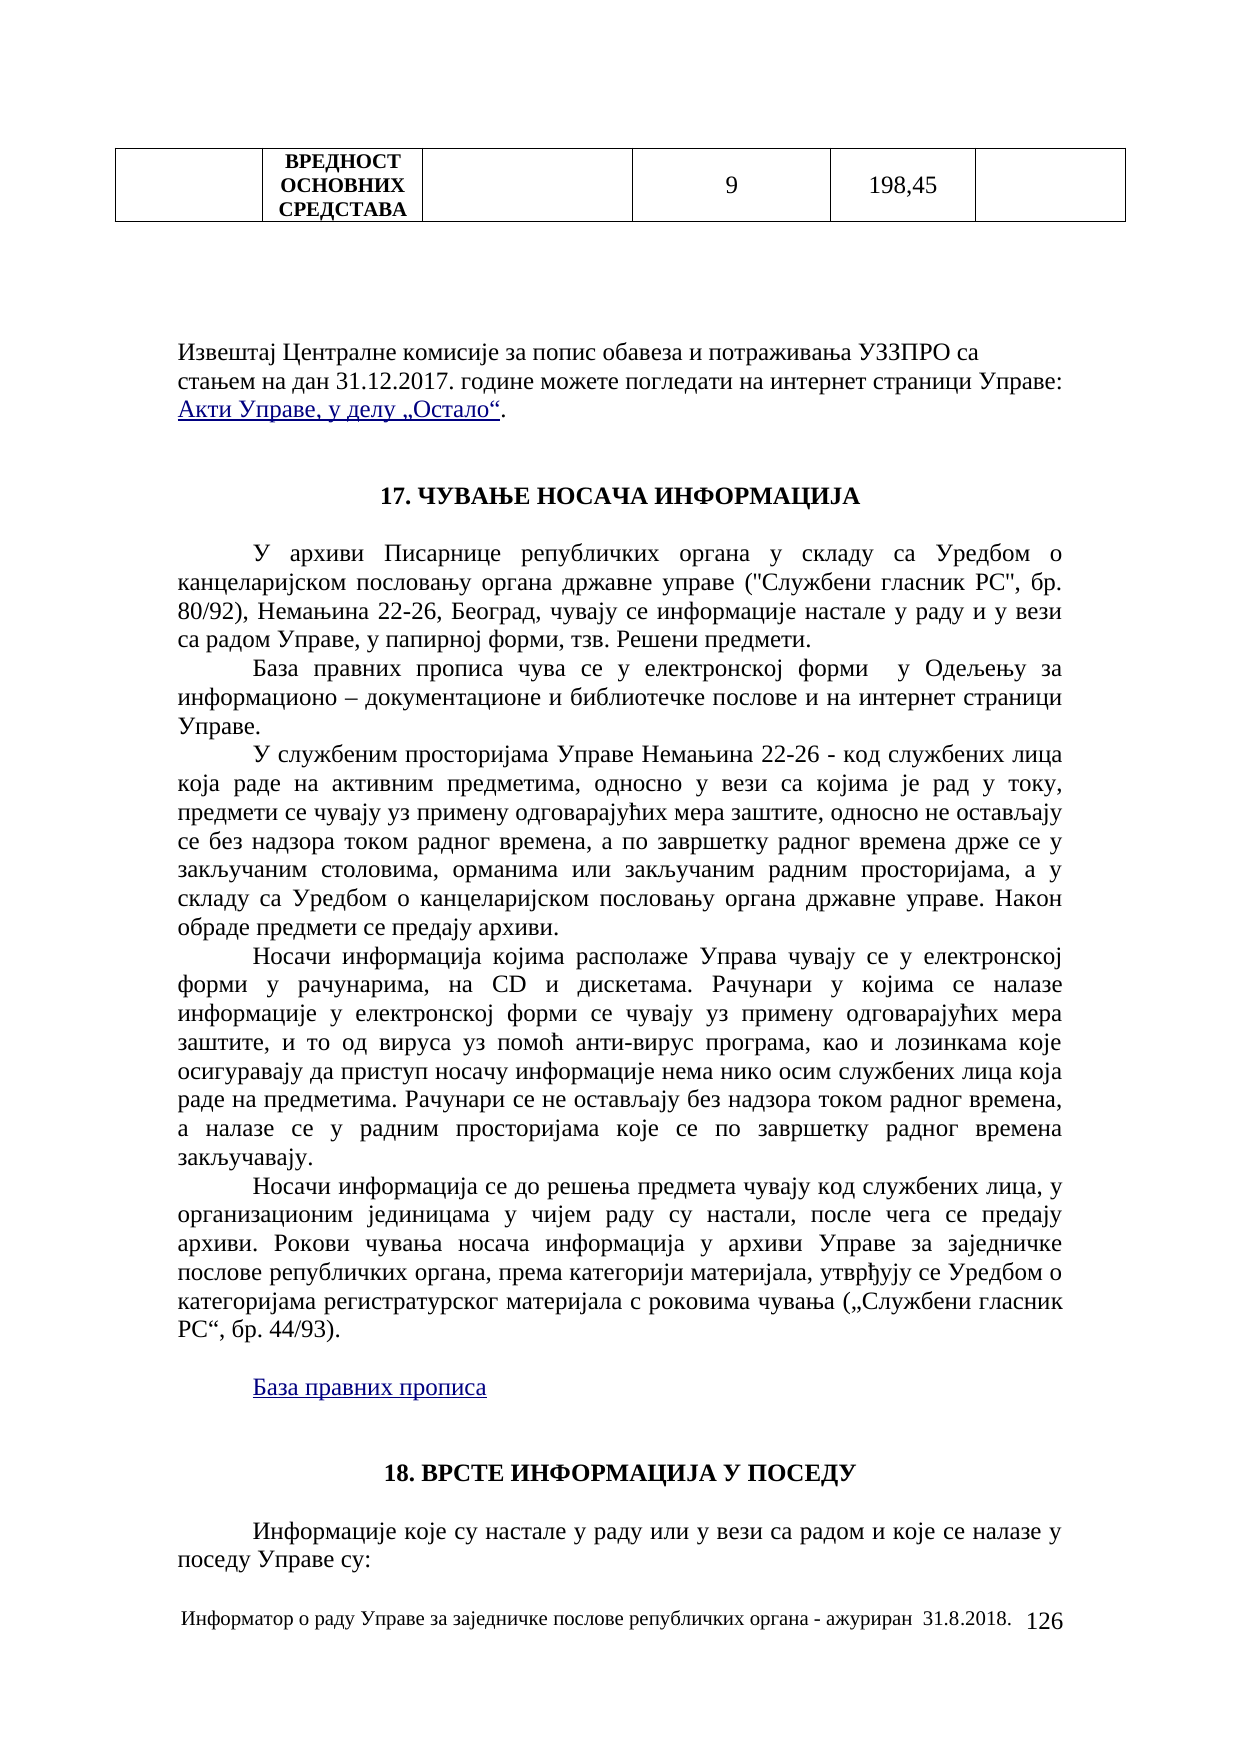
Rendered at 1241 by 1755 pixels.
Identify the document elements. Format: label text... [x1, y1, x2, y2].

text 18. ВРСТЕ ИНФОРМАЦИЈА У ПОСЕДУ [177, 1458, 1063, 1487]
text Носачи информација се до решења предмета чувају код службених лица, у организационим јединицама у чијем раду су настали, после чега се предају архиви. Рокови чувања носача информација у архиви Управе за заједничке послове републичких органа, према категорији материјала, утврђују се Уредбом о категоријама регистратурског материјала с роковима чувања („Службени гласник РС“, бр. 44/93). [177, 1171, 1063, 1343]
table_cell [116, 149, 262, 221]
text 17. ЧУВАЊЕ НОСАЧА ИНФОРМАЦИЈА [177, 481, 1063, 509]
table_cell 198,45 [831, 149, 975, 221]
text Носачи информација којима располаже Управа чувају се у електронској форми у рачунарима, на CD и дискетама. Рачунари у којима се налазе информације у електронској форми се чувају уз примену одговарајућих мера заштите, и то од вируса уз помоћ анти-вирус програма, као и лозинкама које осигуравају да приступ носачу информације нема нико осим службених лица која раде на предметима. Рачунари се не остављају без надзора током радног времена, а налазе се у радним просторијама које се по завршетку радног времена закључавају. [177, 941, 1063, 1171]
text У архиви Писарнице републичких органа у складу са Уредбом о канцеларијском пословању органа државне управе (''Службени гласник РС'', бр. 80/92), Немањина 22-26, Београд, чувају се информације настале у раду и у вези са радом Управе, у папирној форми, тзв. Решени предмети. [177, 538, 1063, 653]
table_cell 9 [633, 149, 830, 221]
text База правних прописа чува се у електронској форми у Одељењу за информационо – документационе и библиотечке послове и на интернет страници Управе. [177, 653, 1063, 739]
text Извештај Централне комисије за попис обавеза и потраживања УЗЗПРО са стањем на дан 31.12.2017. године можете погледати на интернет страници Управе: Акти Управе, у делу „Остало“. [177, 337, 1063, 423]
text У службеним просторијама Управе Немањина 22-26 - код службених лица која раде на активним предметима, односно у вези са којима је рад у току, предмети се чувају уз примену одговарајућих мера заштите, односно не остављају се без надзора током радног времена, а по завршетку радног времена држе се у закључаним столовима, орманима или закључаним радним просторијама, а у складу са Уредбом о канцеларијском пословању органа државне управе. Након обраде предмети се предају архиви. [177, 739, 1063, 941]
table_cell ВРЕДНОСТ ОСНОВНИХ СРЕДСТАВА [263, 149, 422, 221]
text Информације које су настале у раду или у вези са радом и које се налазе у поседу Управе су: [177, 1516, 1063, 1573]
text База правних прописа [177, 1372, 1063, 1401]
table_cell [423, 149, 632, 221]
table_cell [976, 149, 1125, 221]
